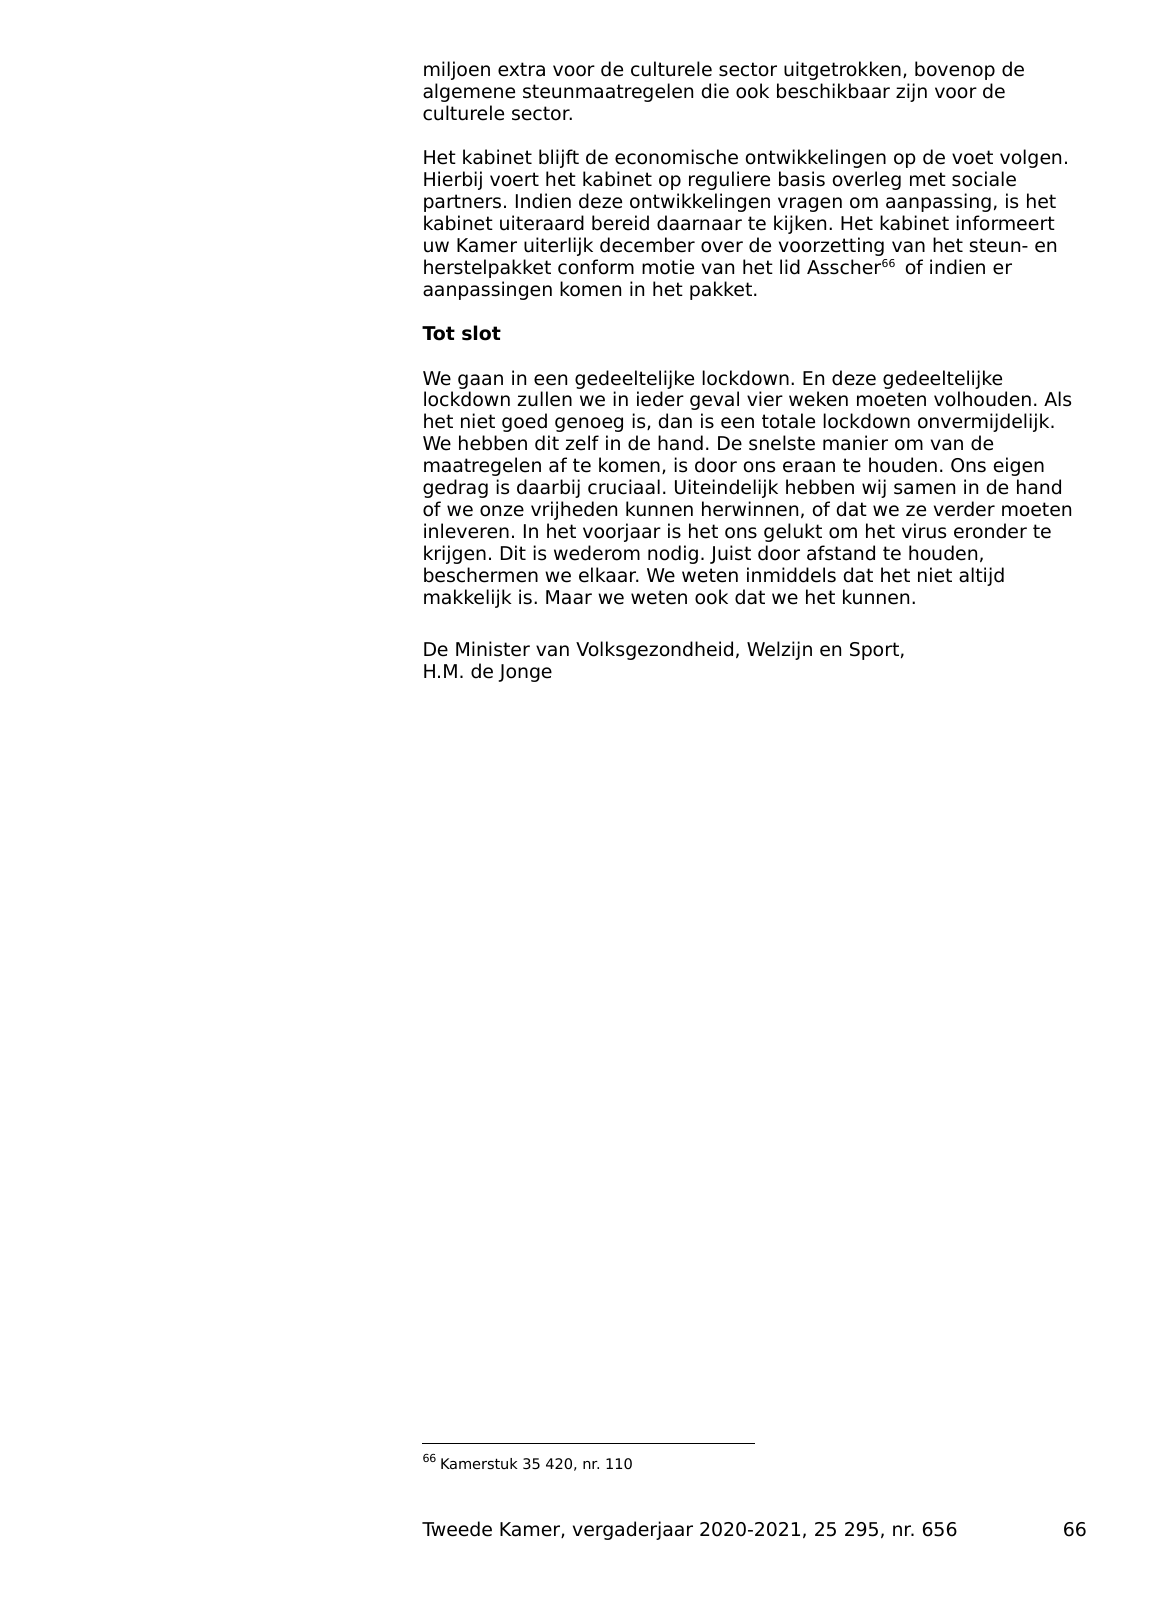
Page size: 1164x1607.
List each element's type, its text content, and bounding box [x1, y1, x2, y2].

text Kamerstuk 35 420, nr. 110 [422, 1452, 1087, 1474]
text miljoen extra voor de culturele sector uitgetrokken, bovenop de algemene steunmaatregelen die ook beschikbaar zijn voor de culturele sector. [422, 59, 1087, 125]
text We gaan in een gedeeltelijke lockdown. En deze gedeeltelijke lockdown zullen we in ieder geval vier weken moeten volhouden. Als het niet goed genoeg is, dan is een totale lockdown onvermijdelijk. We hebben dit zelf in de hand. De snelste manier om van de maatregelen af te komen, is door ons eraan te houden. Ons eigen gedrag is daarbij cruciaal. Uiteindelijk hebben wij samen in de hand of we onze vrijheden kunnen herwinnen, of dat we ze verder moeten inleveren. In het voorjaar is het ons gelukt om het virus eronder te krijgen. Dit is wederom nodig. Juist door afstand te houden, beschermen we elkaar. We weten inmiddels dat het niet altijd makkelijk is. Maar we weten ook dat we het kunnen. [422, 367, 1087, 609]
subtitle Tot slot [422, 323, 1087, 345]
text De Minister van Volksgezondheid, Welzijn en Sport, H.M. de Jonge [422, 639, 1087, 683]
text Het kabinet blijft de economische ontwikkelingen op de voet volgen. Hierbij voert het kabinet op reguliere basis overleg met sociale partners. Indien deze ontwikkelingen vragen om aanpassing, is het kabinet uiteraard bereid daarnaar te kijken. Het kabinet informeert uw Kamer uiterlijk december over de voorzetting van het steun- en herstelpakket conform motie van het lid Asscher of indien er aanpassingen komen in het pakket. [422, 147, 1087, 301]
